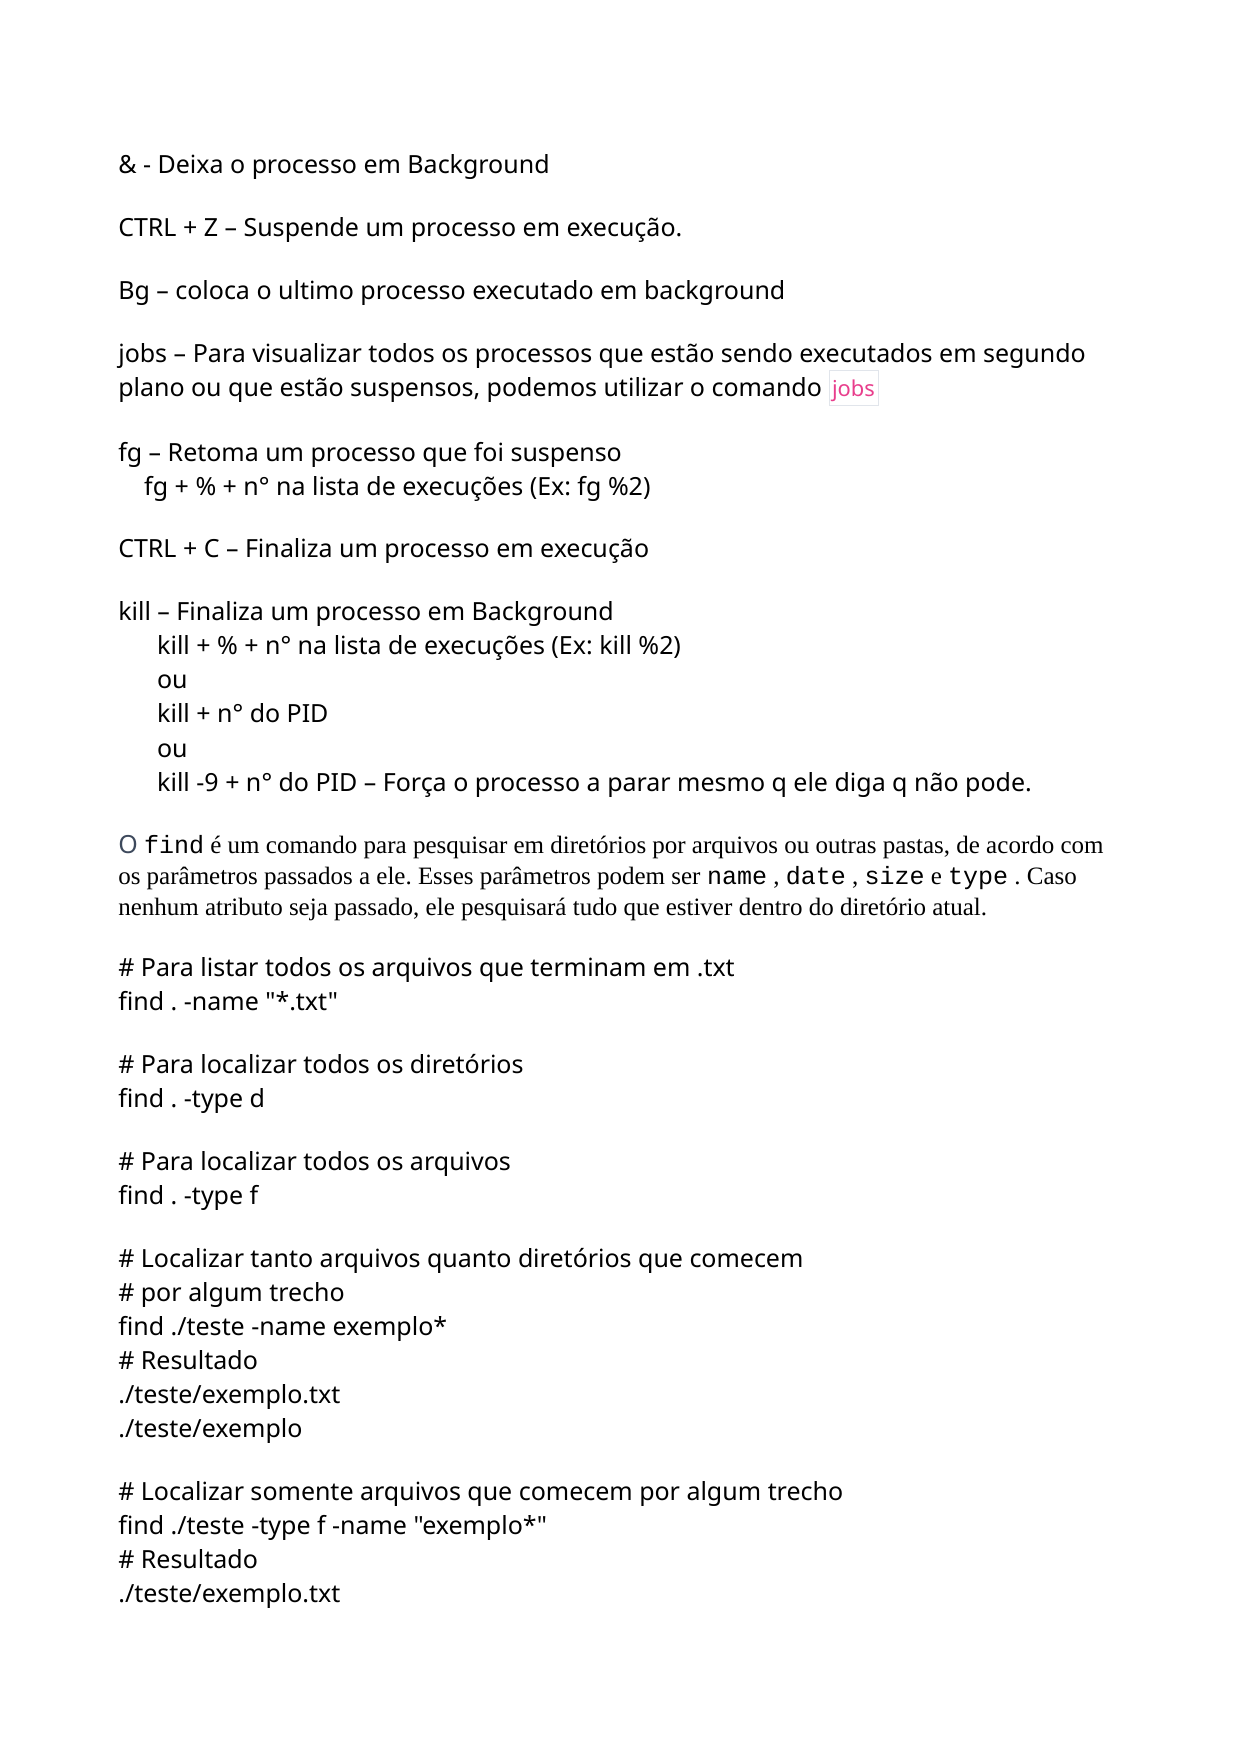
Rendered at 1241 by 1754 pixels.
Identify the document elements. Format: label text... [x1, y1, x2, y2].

text # Para localizar todos os diretórios [118, 1047, 1122, 1081]
text # Localizar somente arquivos que comecem por algum trecho [118, 1473, 1122, 1507]
text ou [118, 662, 1122, 696]
text fg – Retoma um processo que foi suspenso [118, 434, 1122, 468]
text find . -name "*.txt" [118, 984, 1122, 1018]
text kill – Finaliza um processo em Background [118, 594, 1122, 628]
text # Para listar todos os arquivos que terminam em .txt [118, 950, 1122, 984]
text ou [118, 730, 1122, 764]
text ./teste/exemplo.txt [118, 1377, 1122, 1411]
text Bg – coloca o ultimo processo executado em background [118, 272, 1122, 307]
text O find é um comando para pesquisar em diretórios por arquivos ou outras pastas, de acordo com os parâmetros passados a ele. Esses parâmetros podem ser name , date , size e type . Caso nenhum atributo seja passado, ele pesquisará tudo que estiver dentro do diretório atual. [118, 827, 1122, 921]
text CTRL + C – Finaliza um processo em execução [118, 531, 1122, 565]
text fg + % + n° na lista de execuções (Ex: fg %2) [118, 468, 1122, 502]
text ./teste/exemplo.txt [118, 1576, 1122, 1610]
text # Para localizar todos os arquivos [118, 1143, 1122, 1177]
text find ./teste -name exemplo* [118, 1308, 1122, 1342]
text # Localizar tanto arquivos quanto diretórios que comecem [118, 1240, 1122, 1274]
text CTRL + Z – Suspende um processo em execução. [118, 210, 1122, 244]
text & - Deixa o processo em Background [118, 147, 1122, 181]
text ./teste/exemplo [118, 1411, 1122, 1445]
text # Resultado [118, 1342, 1122, 1377]
text find . -type f [118, 1177, 1122, 1212]
text kill -9 + n° do PID – Força o processo a parar mesmo q ele diga q não pode. [118, 764, 1122, 798]
text jobs – Para visualizar todos os processos que estão sendo executados em segundo plano ou que estão suspensos, podemos utilizar o comando jobs [118, 335, 1122, 406]
text kill + % + n° na lista de execuções (Ex: kill %2) [118, 628, 1122, 662]
text kill + n° do PID [118, 696, 1122, 730]
text # por algum trecho [118, 1274, 1122, 1308]
text find ./teste -type f -name "exemplo*" [118, 1507, 1122, 1542]
text # Resultado [118, 1542, 1122, 1576]
text find . -type d [118, 1081, 1122, 1115]
